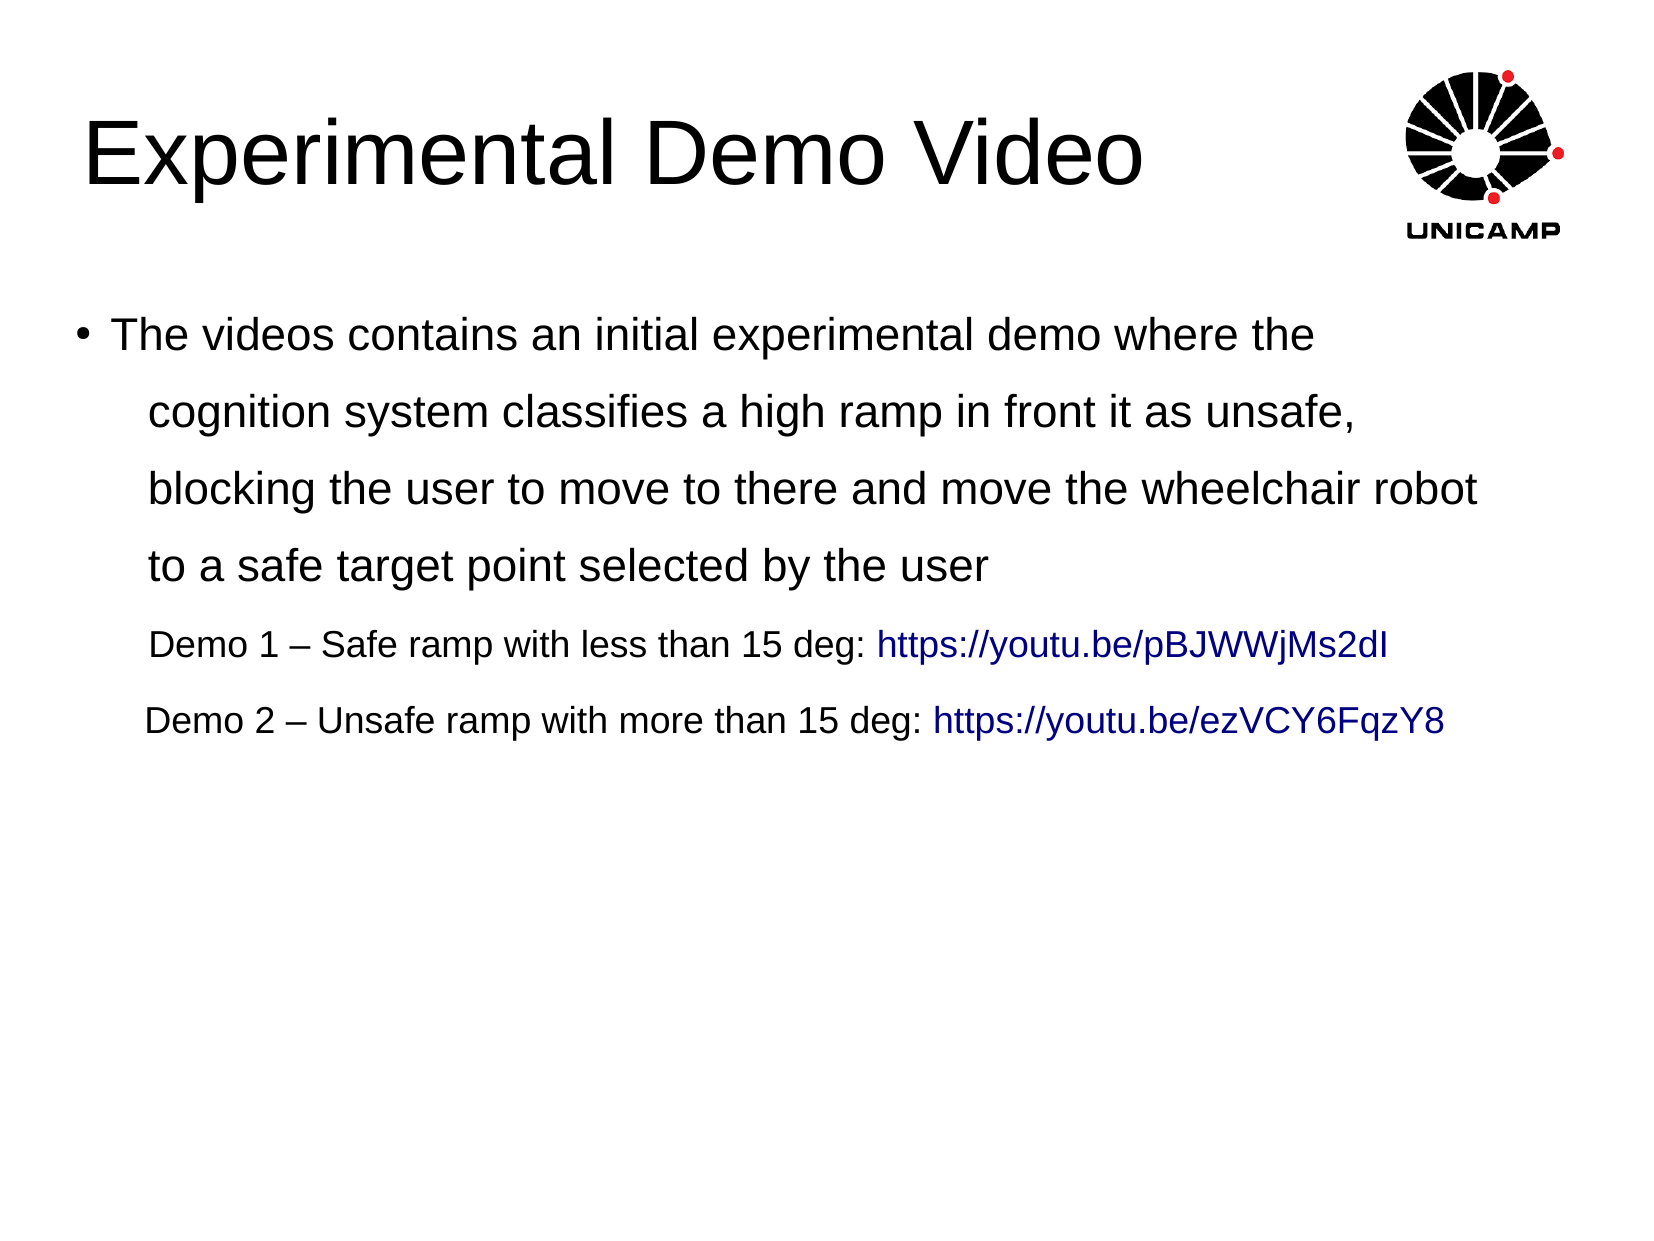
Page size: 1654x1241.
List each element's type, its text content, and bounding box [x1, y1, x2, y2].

text_box Demo 1 – Safe ramp with less than 15 deg: https://youtu.be/pBJWWjMs2dI [133, 616, 1583, 716]
list The videos contains an initial experimental demo where the cognition system classifies a high ramp in front it as unsafe, blocking the user to move to there and move the wheelchair robot to a safe target point selected by the user [0, 283, 1489, 1003]
picture [1405, 70, 1564, 239]
title Experimental Demo Video [82, 49, 1571, 257]
text_box Demo 2 – Unsafe ramp with more than 15 deg: https://youtu.be/ezVCY6FqzY8 [129, 692, 1571, 792]
